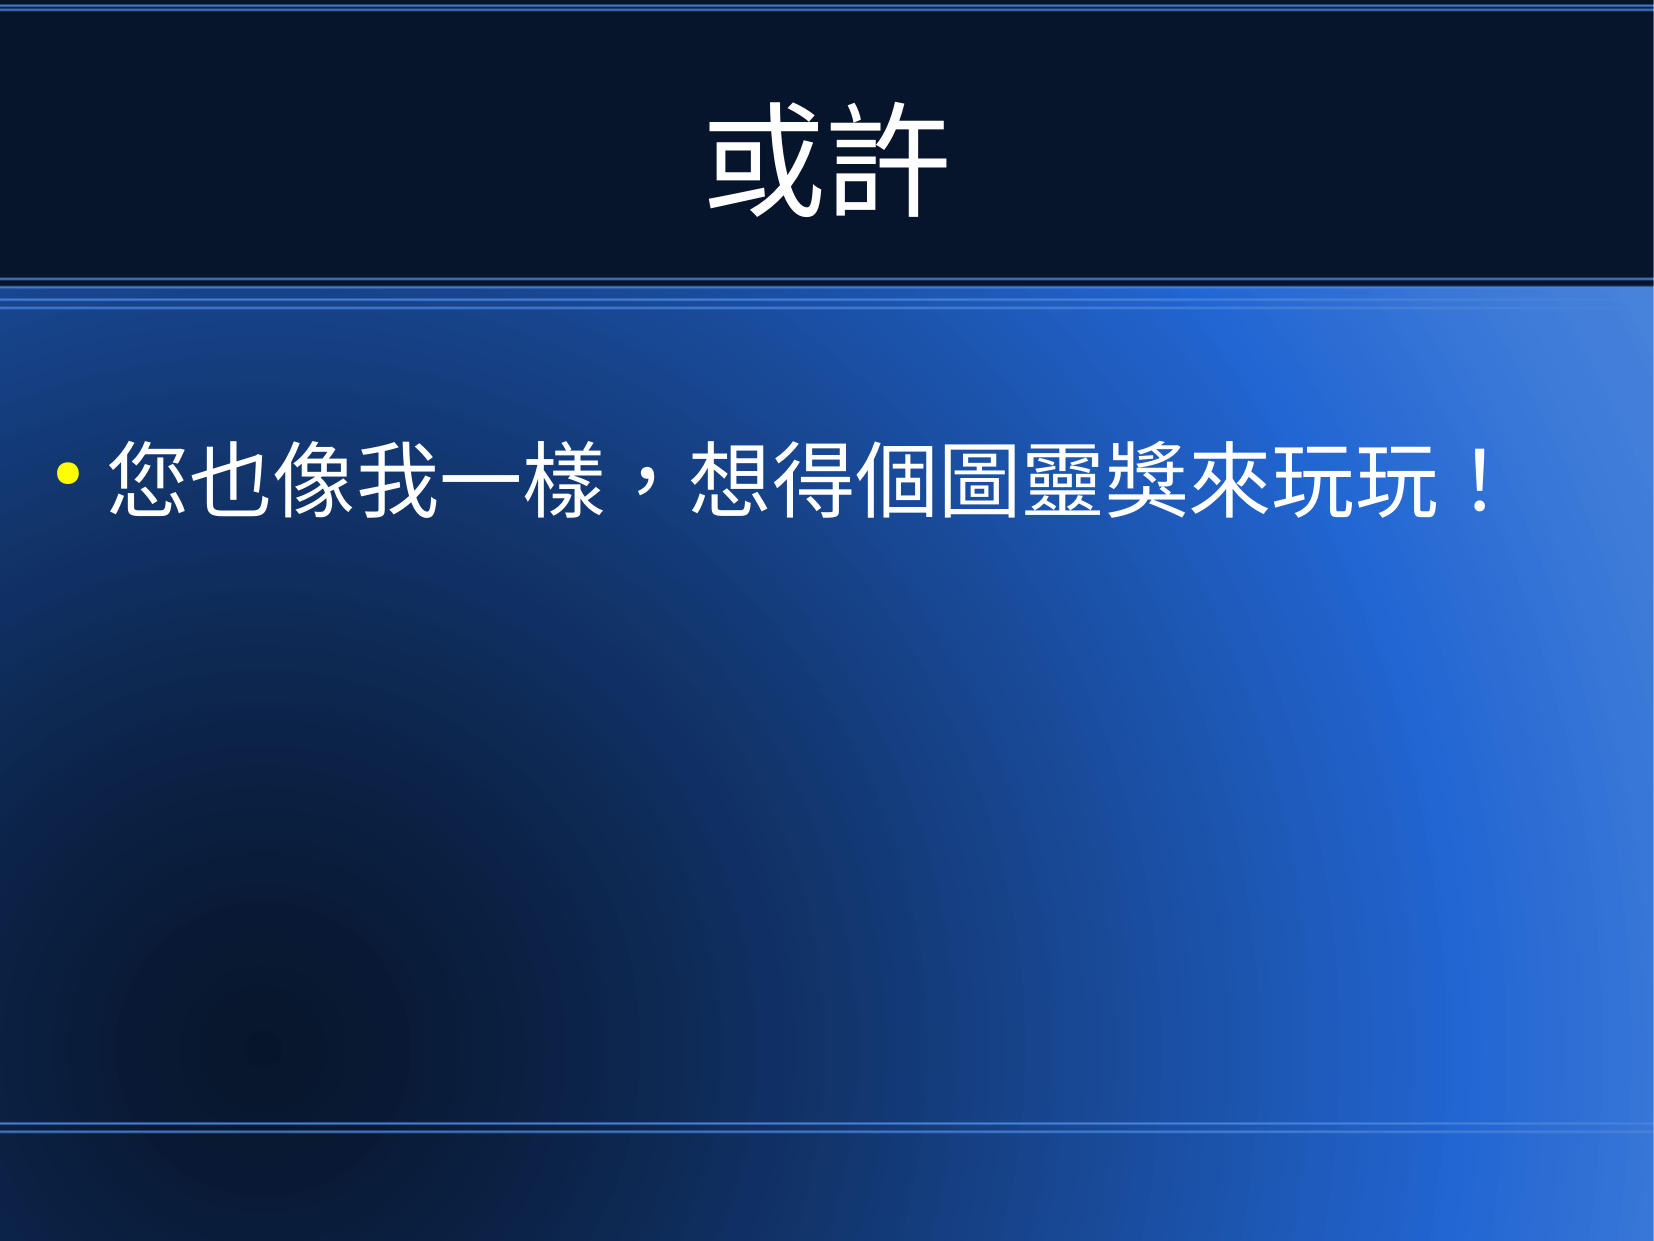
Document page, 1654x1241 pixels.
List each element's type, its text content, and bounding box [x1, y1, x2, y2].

picture [0, 0, 1654, 1241]
title 或許 [82, 49, 1571, 257]
list 您也像我一樣，想得個圖靈獎來玩玩！ [35, 355, 1571, 1241]
